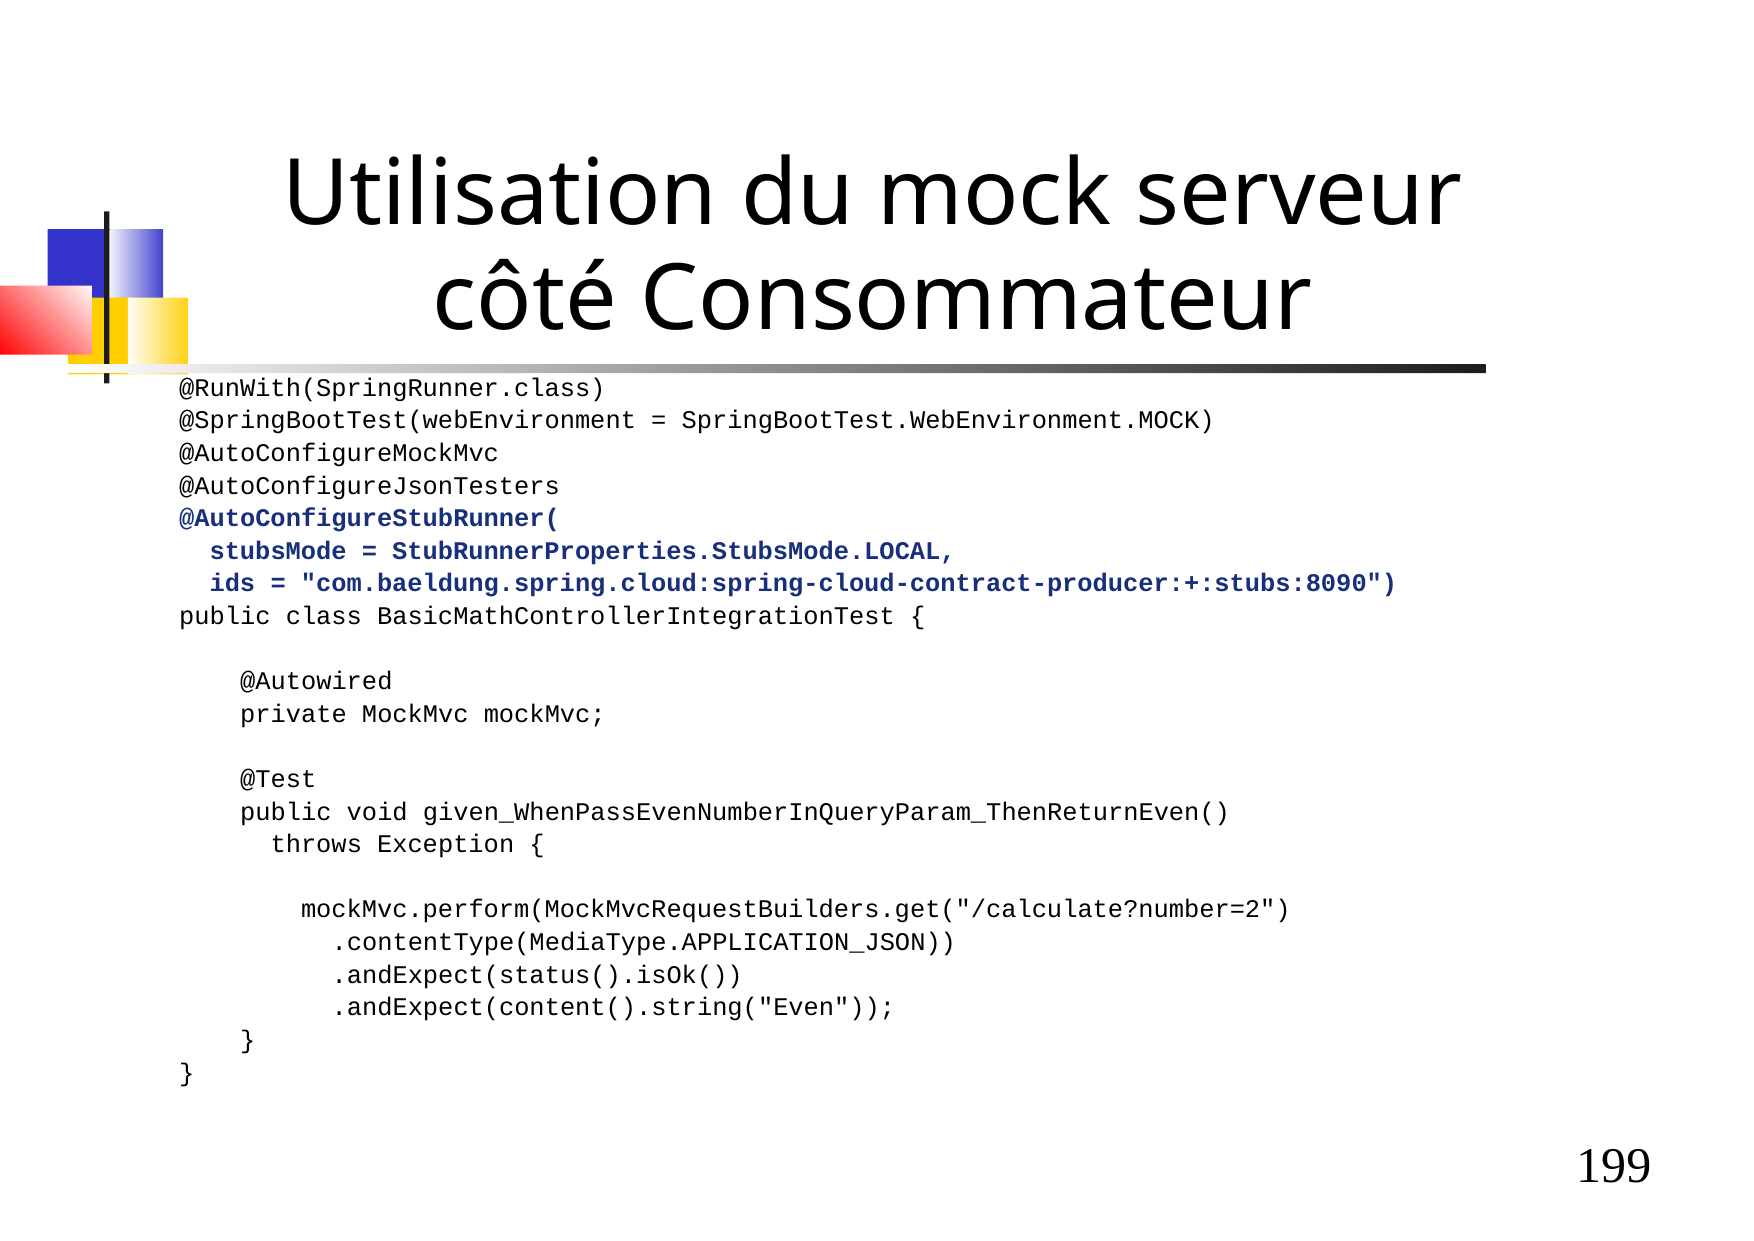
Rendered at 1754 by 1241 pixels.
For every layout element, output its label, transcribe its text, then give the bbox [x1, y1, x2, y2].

list @RunWith(SpringRunner.class) @SpringBootTest(webEnvironment = SpringBootTest.WebEnvironment.MOCK) @AutoConfigureMockMvc @AutoConfigureJsonTesters @AutoConfigureStubRunner( stubsMode = StubRunnerProperties.StubsMode.LOCAL, ids = "com.baeldung.spring.cloud:spring-cloud-contract-producer:+:stubs:8090") public class BasicMathControllerIntegrationTest { @Autowired private MockMvc mockMvc; @Test public void given_WhenPassEvenNumberInQueryParam_ThenReturnEven() throws Exception { mockMvc.perform(MockMvcRequestBuilders.get("/calculate?number=2") .contentType(MediaType.APPLICATION_JSON)) .andExpect(status().isOk()) .andExpect(content().string("Even")); } } [179, 371, 1567, 1091]
title Utilisation du mock serveur côté Consommateur [179, 139, 1567, 351]
